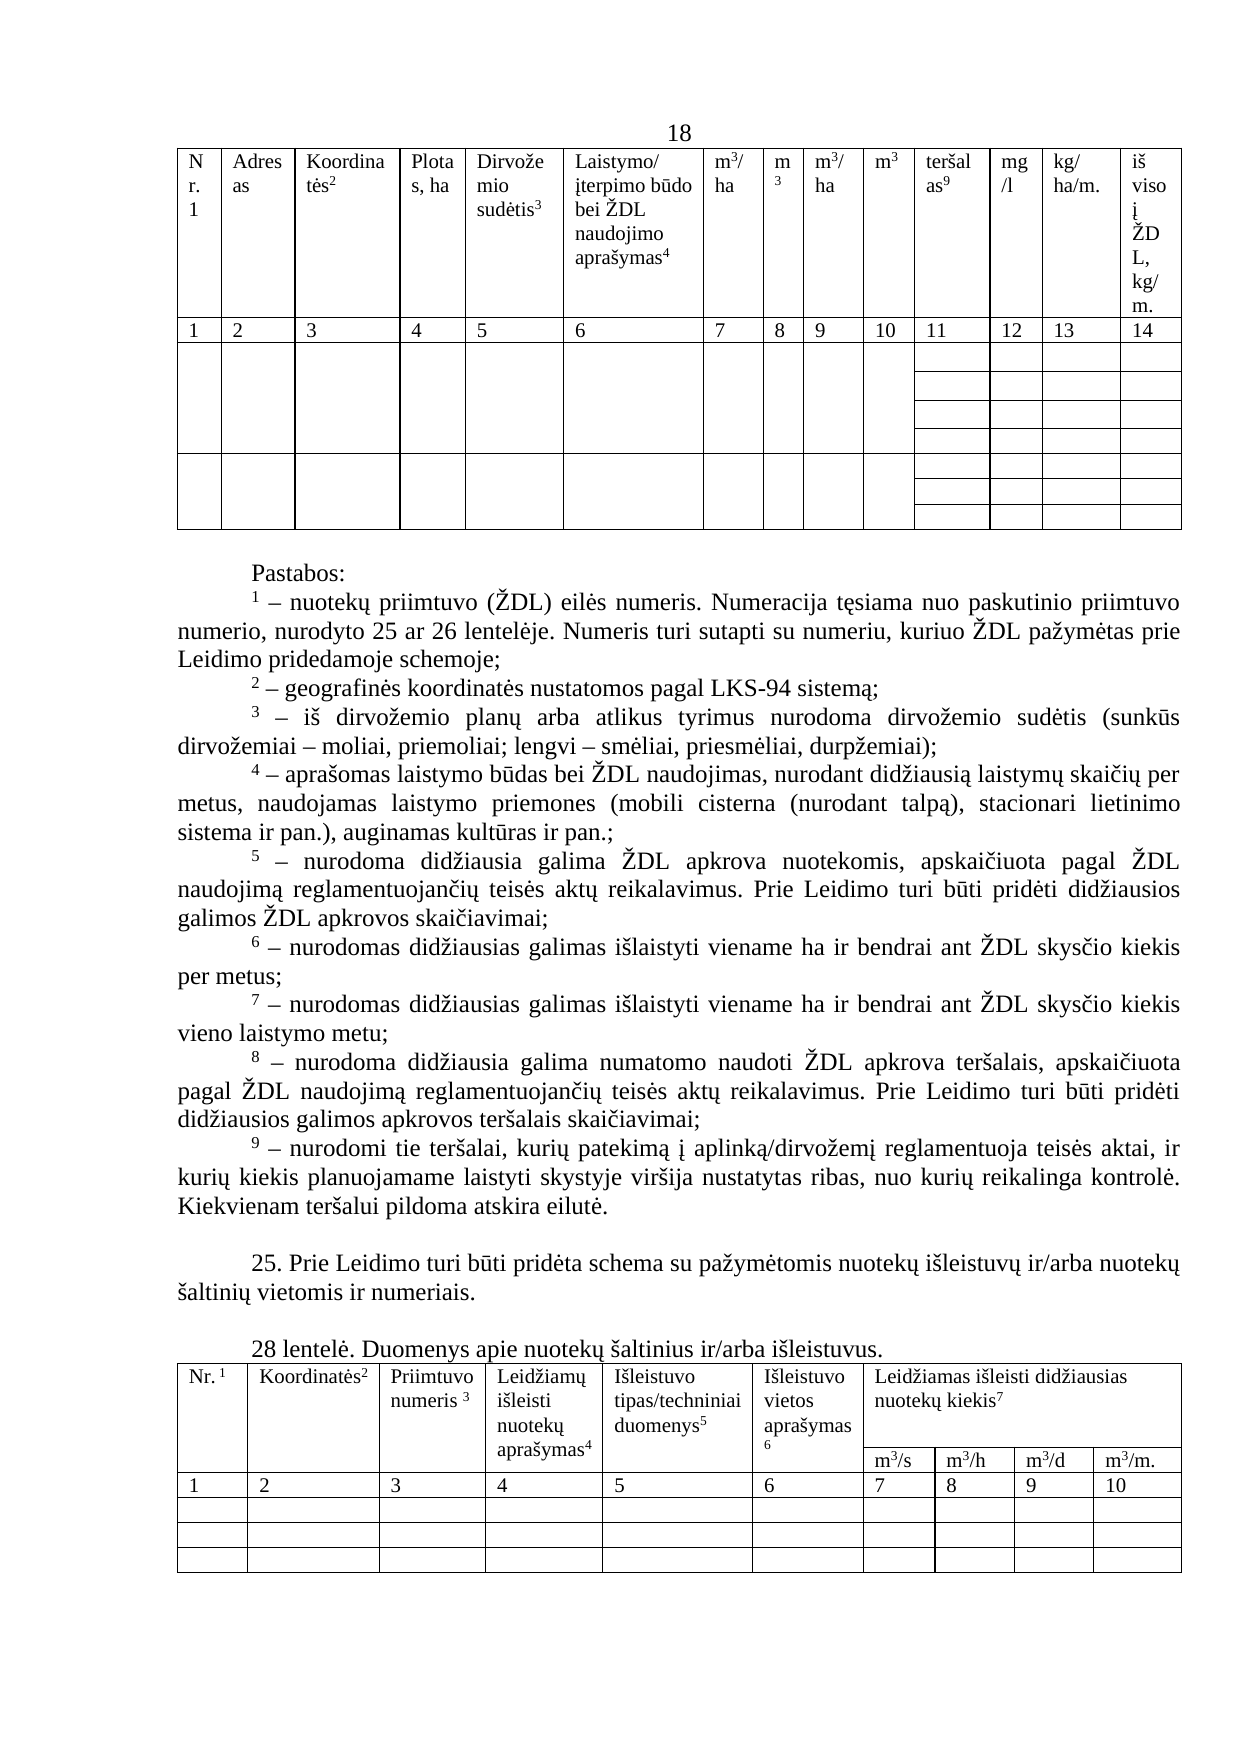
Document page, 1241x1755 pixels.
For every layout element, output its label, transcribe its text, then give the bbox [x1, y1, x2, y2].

table_cell [380, 1523, 485, 1547]
text 28 lentelė. Duomenys apie nuotekų šaltinius ir/arba išleistuvus. [177, 1334, 1181, 1363]
table_cell [248, 1498, 379, 1522]
table_cell Laistymo/įterpimo būdo bei ŽDL naudojimo aprašymas4 [564, 149, 703, 317]
table_cell [222, 343, 294, 453]
table_cell [248, 1548, 379, 1572]
text 6 – nurodomas didžiausias galimas išlaistyti viename ha ir bendrai ant ŽDL skysčio kiekis per metus; [177, 932, 1181, 989]
table_cell [1043, 479, 1120, 503]
table_cell [753, 1548, 863, 1572]
table_cell [864, 1498, 934, 1522]
table_cell 2 [248, 1473, 379, 1497]
table_cell [1121, 429, 1181, 453]
table_cell 11 [915, 318, 989, 342]
text 5 – nurodoma didžiausia galima ŽDL apkrova nuotekomis, apskaičiuota pagal ŽDL naudojimą reglamentuojančių teisės aktų reikalavimus. Prie Leidimo turi būti pridėti didžiausios galimos ŽDL apkrovos skaičiavimai; [177, 846, 1181, 932]
table_cell [864, 454, 914, 528]
table_cell [991, 343, 1042, 371]
table_cell 3 [380, 1473, 485, 1497]
text 3 – iš dirvožemio planų arba atlikus tyrimus nurodoma dirvožemio sudėtis (sunkūs dirvožemiai – moliai, priemoliai; lengvi – smėliai, priesmėliai, durpžemiai); [177, 702, 1181, 759]
table_cell 3 [296, 318, 399, 342]
table_cell [564, 343, 703, 453]
text 9 – nurodomi tie teršalai, kurių patekimą į aplinką/dirvožemį reglamentuoja teisės aktai, ir kurių kiekis planuojamame laistyti skystyje viršija nustatytas ribas, nuo kurių reikalinga kontrolė. Kiekvienam teršalui pildoma atskira eilutė. [177, 1133, 1181, 1219]
table_cell 9 [804, 318, 863, 342]
table_header Leidžiamas išleisti didžiausias nuotekų kiekis7 [864, 1364, 1181, 1447]
table_cell teršalas9 [915, 149, 989, 317]
table_header Išleistuvo vietos aprašymas 6 [753, 1364, 863, 1472]
table_cell Adresas [222, 149, 294, 317]
text Pastabos: [177, 558, 1181, 587]
table_cell Koordinatės2 [296, 149, 399, 317]
text 7 – nurodomas didžiausias galimas išlaistyti viename ha ir bendrai ant ŽDL skysčio kiekis vieno laistymo metu; [177, 989, 1181, 1047]
table_cell [296, 343, 399, 453]
table_cell [1121, 343, 1181, 371]
table_cell [991, 479, 1042, 503]
table_header Leidžiamų išleisti nuotekų aprašymas4 [486, 1364, 602, 1472]
table_cell [222, 454, 294, 528]
table_cell 8 [764, 318, 803, 342]
table_cell [1121, 505, 1181, 528]
table_cell [486, 1523, 602, 1547]
table_cell Nr. 1 [178, 149, 221, 317]
table_header Koordinatės2 [248, 1364, 379, 1472]
table_cell 6 [564, 318, 703, 342]
table_cell [915, 479, 989, 503]
table_cell [486, 1548, 602, 1572]
table_cell 1 [178, 318, 221, 342]
table_cell 7 [704, 318, 763, 342]
table_cell m3 [764, 149, 803, 317]
table_cell [991, 429, 1042, 453]
table_cell [178, 343, 221, 453]
table_cell [1043, 429, 1120, 453]
table_cell [936, 1548, 1014, 1572]
table_cell [380, 1548, 485, 1572]
table_cell iš viso į ŽDL, kg/m. [1121, 149, 1181, 317]
table_cell [1121, 479, 1181, 503]
table_cell Plotas, ha [401, 149, 465, 317]
table_cell [486, 1498, 602, 1522]
text 2 – geografinės koordinatės nustatomos pagal LKS-94 sistemą; [177, 673, 1181, 702]
table_cell 10 [1094, 1473, 1181, 1497]
table_cell 8 [936, 1473, 1014, 1497]
table_cell [764, 343, 803, 453]
text 8 – nurodoma didžiausia galima numatomo naudoti ŽDL apkrova teršalais, apskaičiuota pagal ŽDL naudojimą reglamentuojančių teisės aktų reikalavimus. Prie Leidimo turi būti pridėti didžiausios galimos apkrovos teršalais skaičiavimai; [177, 1047, 1181, 1133]
table_cell Dirvožemio sudėtis3 [466, 149, 563, 317]
table_cell [178, 1548, 247, 1572]
table_cell [915, 401, 989, 428]
table_cell [704, 343, 763, 453]
table_cell [1043, 372, 1120, 399]
table_cell [991, 401, 1042, 428]
table_cell m3/s [864, 1448, 934, 1472]
table_cell [603, 1498, 752, 1522]
table_cell [1015, 1523, 1093, 1547]
table_cell 9 [1015, 1473, 1093, 1497]
table_cell [1094, 1498, 1181, 1522]
table_cell [991, 454, 1042, 478]
table_cell 5 [466, 318, 563, 342]
table_cell [864, 1523, 934, 1547]
table_cell m3/d [1015, 1448, 1093, 1472]
table_cell [864, 1548, 934, 1572]
table_cell 4 [486, 1473, 602, 1497]
table_header Išleistuvo tipas/techniniai duomenys5 [603, 1364, 752, 1472]
table_cell m3/ha [704, 149, 763, 317]
table_cell [804, 343, 863, 453]
table_cell 13 [1043, 318, 1120, 342]
table_cell 10 [864, 318, 914, 342]
table_cell [991, 372, 1042, 399]
table_cell [764, 454, 803, 528]
table_cell kg/ha/m. [1043, 149, 1120, 317]
table_cell m3/ha [804, 149, 863, 317]
table_cell 2 [222, 318, 294, 342]
table_cell [864, 343, 914, 453]
table_cell [1121, 401, 1181, 428]
table_header Nr. 1 [178, 1364, 247, 1472]
table_cell [1043, 343, 1120, 371]
text 1 – nuotekų priimtuvo (ŽDL) eilės numeris. Numeracija tęsiama nuo paskutinio priimtuvo numerio, nurodyto 25 ar 26 lentelėje. Numeris turi sutapti su numeriu, kuriuo ŽDL pažymėtas prie Leidimo pridedamoje schemoje; [177, 587, 1181, 673]
table_cell [753, 1498, 863, 1522]
table_cell [466, 454, 563, 528]
table_cell [178, 1498, 247, 1522]
table_cell [936, 1523, 1014, 1547]
table_cell [1043, 454, 1120, 478]
table_cell [178, 1523, 247, 1547]
table_cell [753, 1523, 863, 1547]
table_cell [704, 454, 763, 528]
table_cell 6 [753, 1473, 863, 1497]
table_cell 12 [991, 318, 1042, 342]
table_cell [804, 454, 863, 528]
table_cell mg/l [991, 149, 1042, 317]
table_cell [466, 343, 563, 453]
table_cell [915, 429, 989, 453]
table_cell 14 [1121, 318, 1181, 342]
table_cell [915, 343, 989, 371]
table_cell 5 [603, 1473, 752, 1497]
table_cell [936, 1498, 1014, 1522]
table_cell [1015, 1498, 1093, 1522]
table_cell [1121, 372, 1181, 399]
table_cell [915, 372, 989, 399]
table_cell [1043, 401, 1120, 428]
table_cell [1015, 1548, 1093, 1572]
table_cell 7 [864, 1473, 934, 1497]
table_cell [401, 454, 465, 528]
table_cell [296, 454, 399, 528]
table_cell [380, 1498, 485, 1522]
table_cell [1043, 505, 1120, 528]
table_cell [991, 505, 1042, 528]
table_header Priimtuvo numeris 3 [380, 1364, 485, 1472]
table_cell [603, 1548, 752, 1572]
table_cell [915, 454, 989, 478]
table_cell [1094, 1548, 1181, 1572]
table_cell 4 [401, 318, 465, 342]
table_cell m3/m. [1094, 1448, 1181, 1472]
text 4 – aprašomas laistymo būdas bei ŽDL naudojimas, nurodant didžiausią laistymų skaičių per metus, naudojamas laistymo priemones (mobili cisterna (nurodant talpą), stacionari lietinimo sistema ir pan.), auginamas kultūras ir pan.; [177, 759, 1181, 846]
table_cell [248, 1523, 379, 1547]
text 25. Prie Leidimo turi būti pridėta schema su pažymėtomis nuotekų išleistuvų ir/arba nuotekų šaltinių vietomis ir numeriais. [177, 1248, 1181, 1306]
table_cell [178, 454, 221, 528]
table_cell m3 [864, 149, 914, 317]
table_cell [1094, 1523, 1181, 1547]
table_cell [915, 505, 989, 528]
table_cell [564, 454, 703, 528]
table_cell [401, 343, 465, 453]
table_cell [1121, 454, 1181, 478]
table_cell 1 [178, 1473, 247, 1497]
table_cell [603, 1523, 752, 1547]
table_cell m3/h [936, 1448, 1014, 1472]
